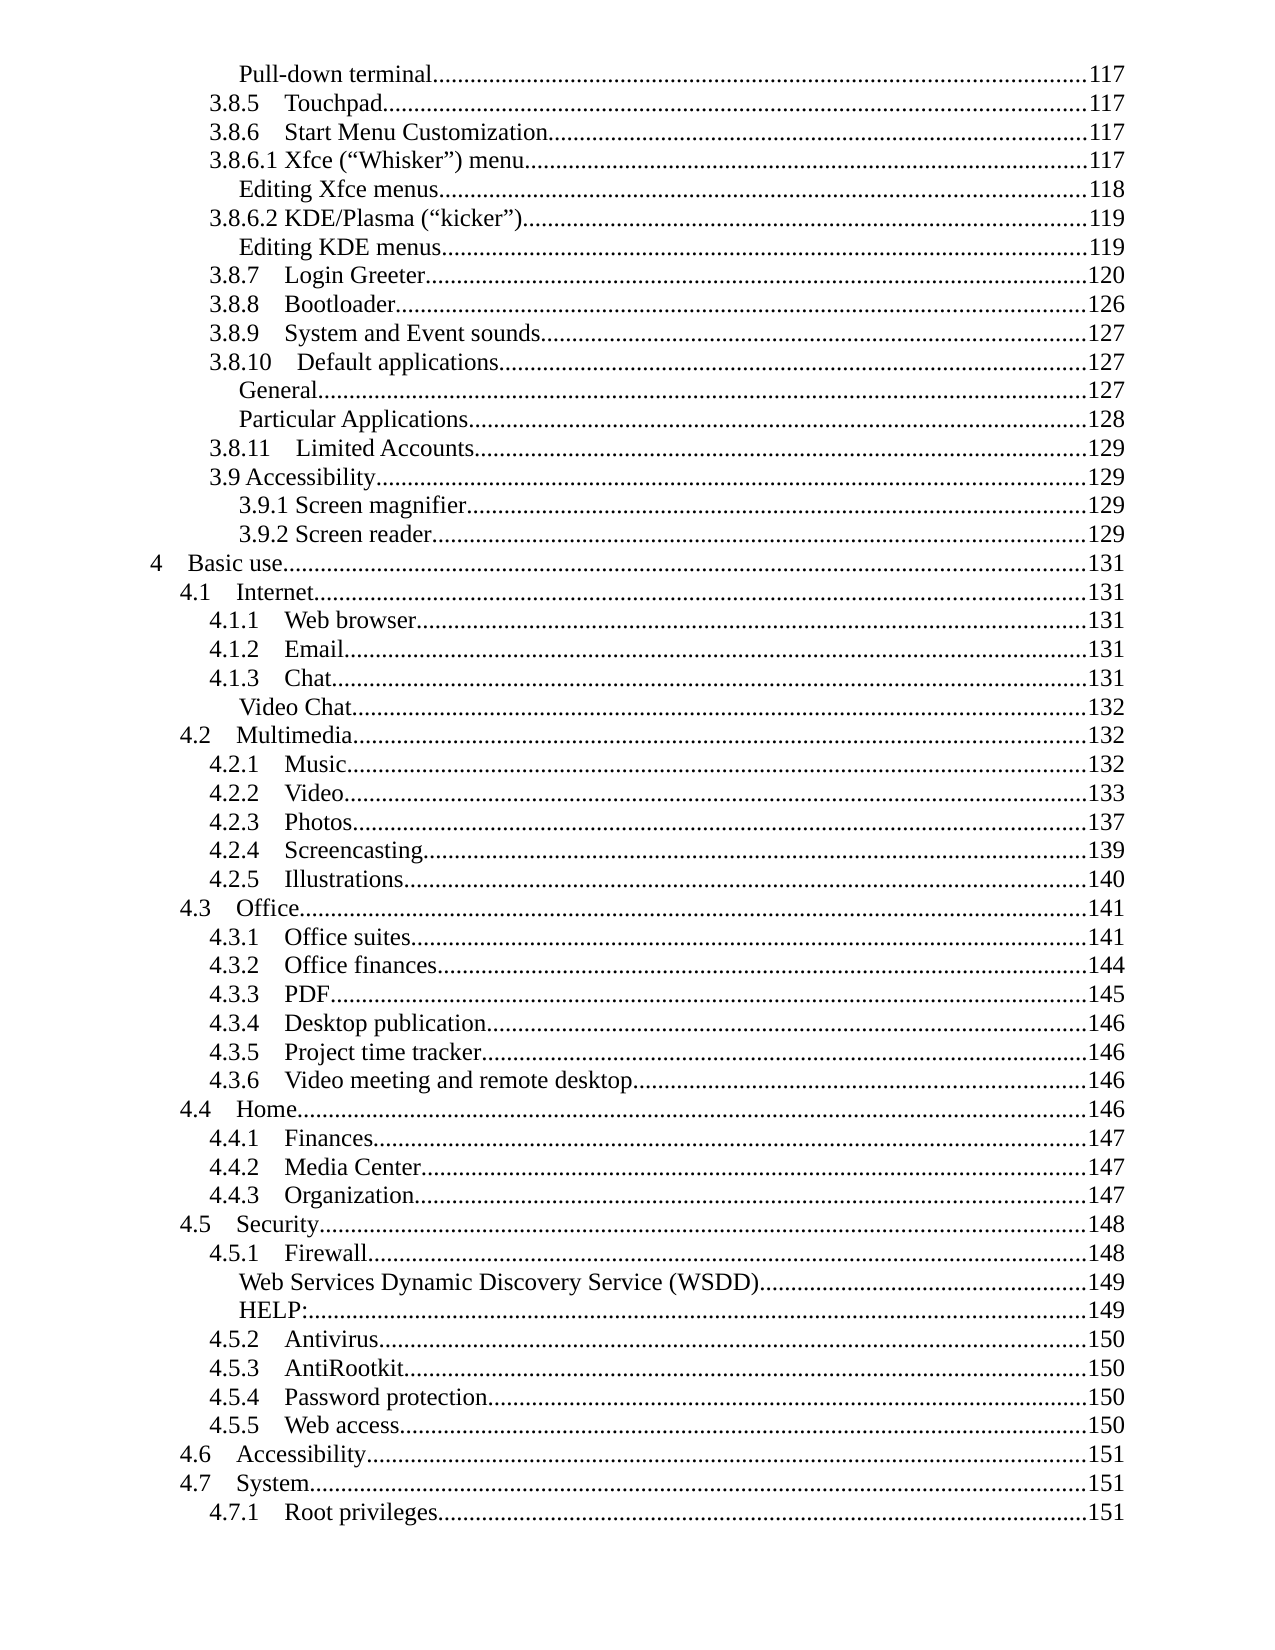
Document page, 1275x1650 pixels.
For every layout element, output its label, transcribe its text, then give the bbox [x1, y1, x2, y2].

text 4.5.2 Antivirus 150 [209, 1324, 1125, 1353]
text 4.4.3 Organization 147 [209, 1180, 1125, 1209]
text 4.5.4 Password protection 150 [209, 1382, 1125, 1410]
text 3.8.9 System and Event sounds 127 [209, 318, 1125, 347]
text 4.5.3 AntiRootkit 150 [209, 1353, 1125, 1382]
text 4.1.3 Chat 131 [209, 663, 1125, 692]
text 3.8.11 Limited Accounts 129 [209, 433, 1125, 462]
text 3.8.7 Login Greeter 120 [209, 260, 1125, 289]
text 4.3.4 Desktop publication 146 [209, 1008, 1125, 1037]
text 4.5.1 Firewall 148 [209, 1238, 1125, 1267]
text 4.1.2 Email 131 [209, 634, 1125, 663]
text 4.3.5 Project time tracker 146 [209, 1037, 1125, 1065]
text 4.2.5 Illustrations 140 [209, 864, 1125, 893]
text 3.8.6 Start Menu Customization 117 [209, 117, 1125, 145]
text 4.2.3 Photos 137 [209, 807, 1125, 835]
text General 127 [238, 375, 1125, 404]
text 3.8.8 Bootloader 126 [209, 289, 1125, 318]
text 4.2.1 Music 132 [209, 749, 1125, 778]
text 3.8.6.1 Xfce (“Whisker”) menu 117 [209, 145, 1125, 174]
text 4.3.2 Office finances 144 [209, 950, 1125, 979]
text 4.2.4 Screencasting 139 [209, 835, 1125, 864]
text 3.9.1 Screen magnifier 129 [238, 490, 1125, 519]
text 4.4.2 Media Center 147 [209, 1152, 1125, 1180]
text 4.3.1 Office suites 141 [209, 922, 1125, 950]
text 4.2.2 Video 133 [209, 778, 1125, 807]
text Particular Applications 128 [238, 404, 1125, 433]
text 4.4.1 Finances 147 [209, 1123, 1125, 1152]
text Video Chat 132 [238, 692, 1125, 720]
text 3.9 Accessibility 129 [209, 462, 1125, 490]
text 4.5.5 Web access 150 [209, 1410, 1125, 1439]
text Editing Xfce menus 118 [238, 174, 1125, 203]
text 3.8.10 Default applications 127 [209, 347, 1125, 375]
text Pull-down terminal 117 [238, 59, 1125, 88]
text 3.9.2 Screen reader 129 [238, 519, 1125, 548]
text 4.3.3 PDF 145 [209, 979, 1125, 1008]
text 4.1.1 Web browser 131 [209, 605, 1125, 634]
text HELP: 149 [238, 1295, 1125, 1324]
text 4.3.6 Video meeting and remote desktop 146 [209, 1065, 1125, 1094]
text 3.8.5 Touchpad 117 [209, 88, 1125, 117]
text 4.7.1 Root privileges 151 [209, 1497, 1125, 1525]
text 3.8.6.2 KDE/Plasma (“kicker”) 119 [209, 203, 1125, 232]
text Web Services Dynamic Discovery Service (WSDD) 149 [238, 1267, 1125, 1295]
text Editing KDE menus 119 [238, 232, 1125, 260]
